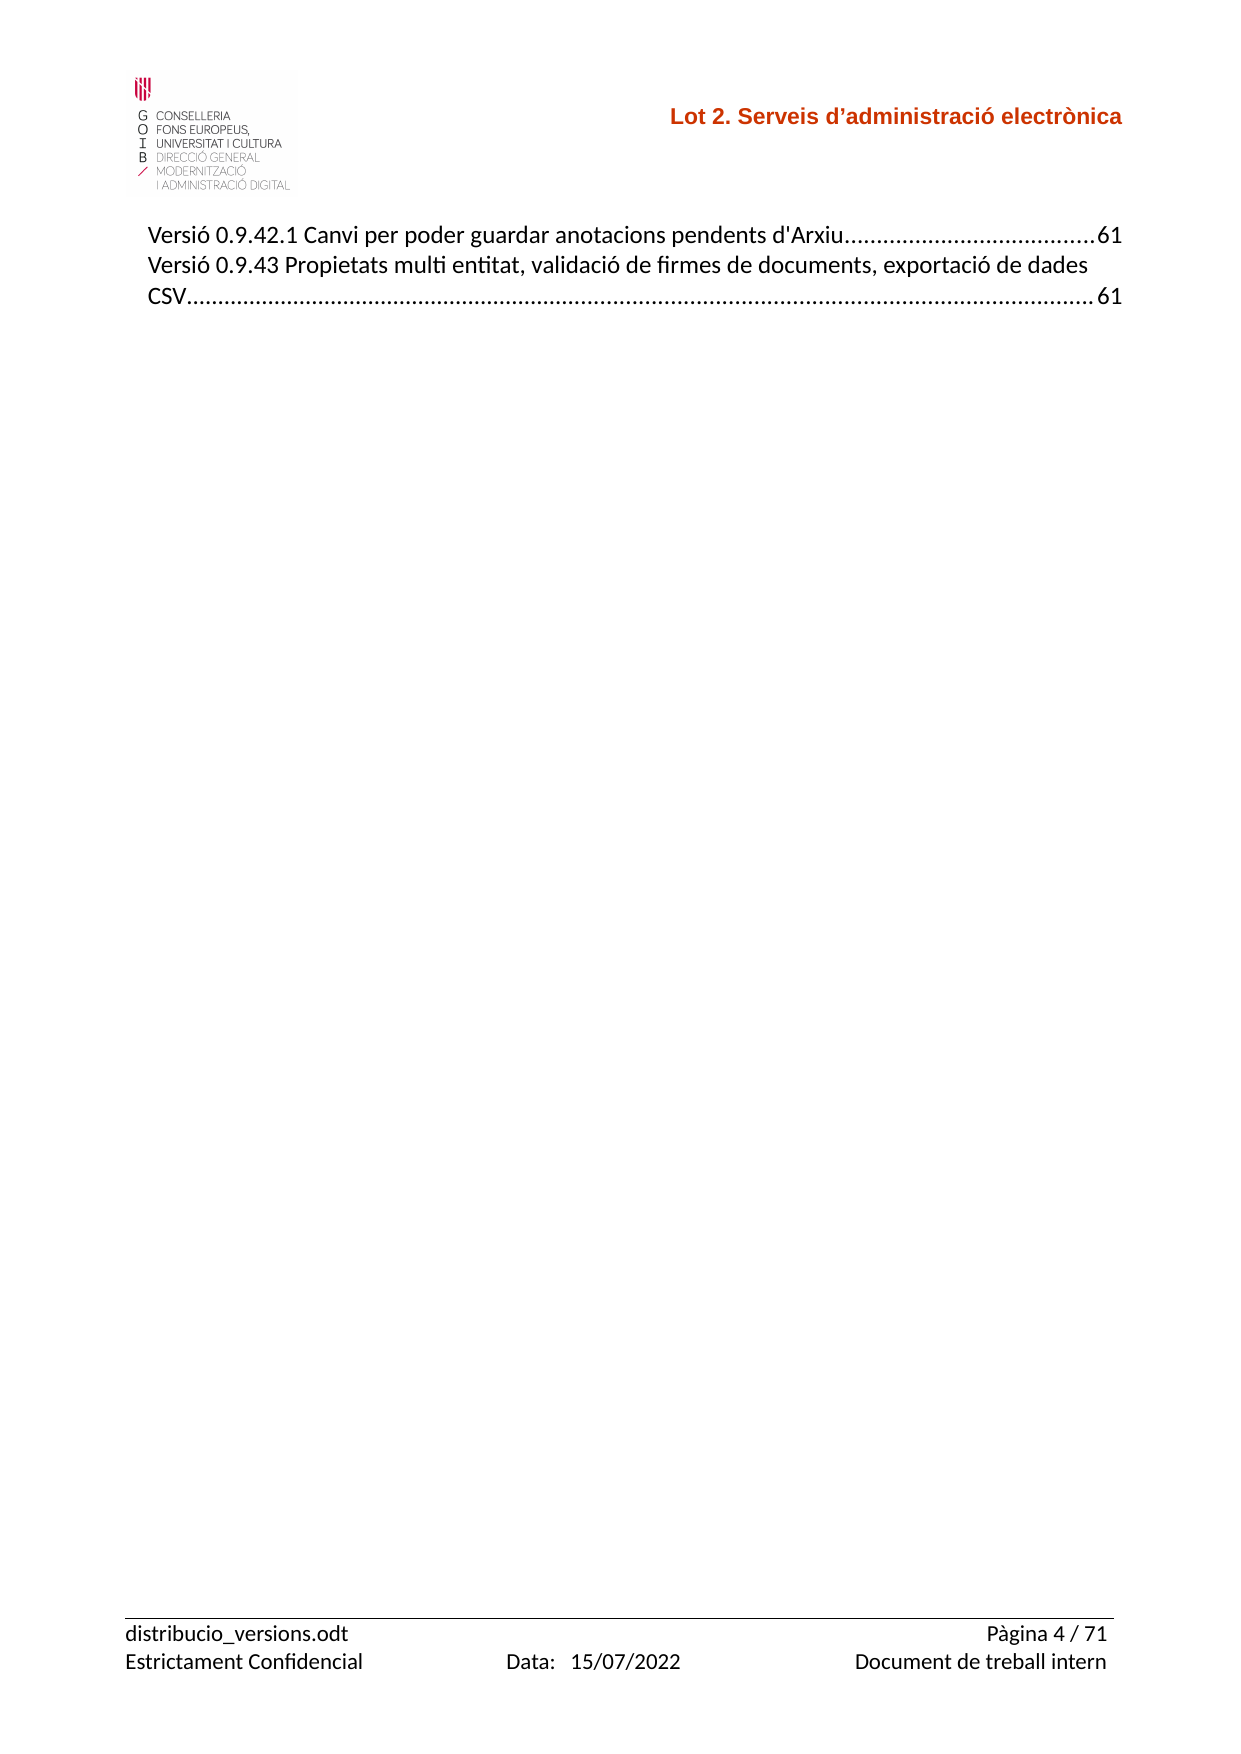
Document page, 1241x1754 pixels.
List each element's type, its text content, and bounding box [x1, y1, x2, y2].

text Versió 0.9.43 Propietats multi entitat, validació de firmes de documents, exportació de dades CSV 61 [148, 250, 1122, 311]
text Versió 0.9.42.1 Canvi per poder guardar anotacions pendents d'Arxiu 61 [148, 219, 1122, 250]
picture [126, 70, 299, 197]
